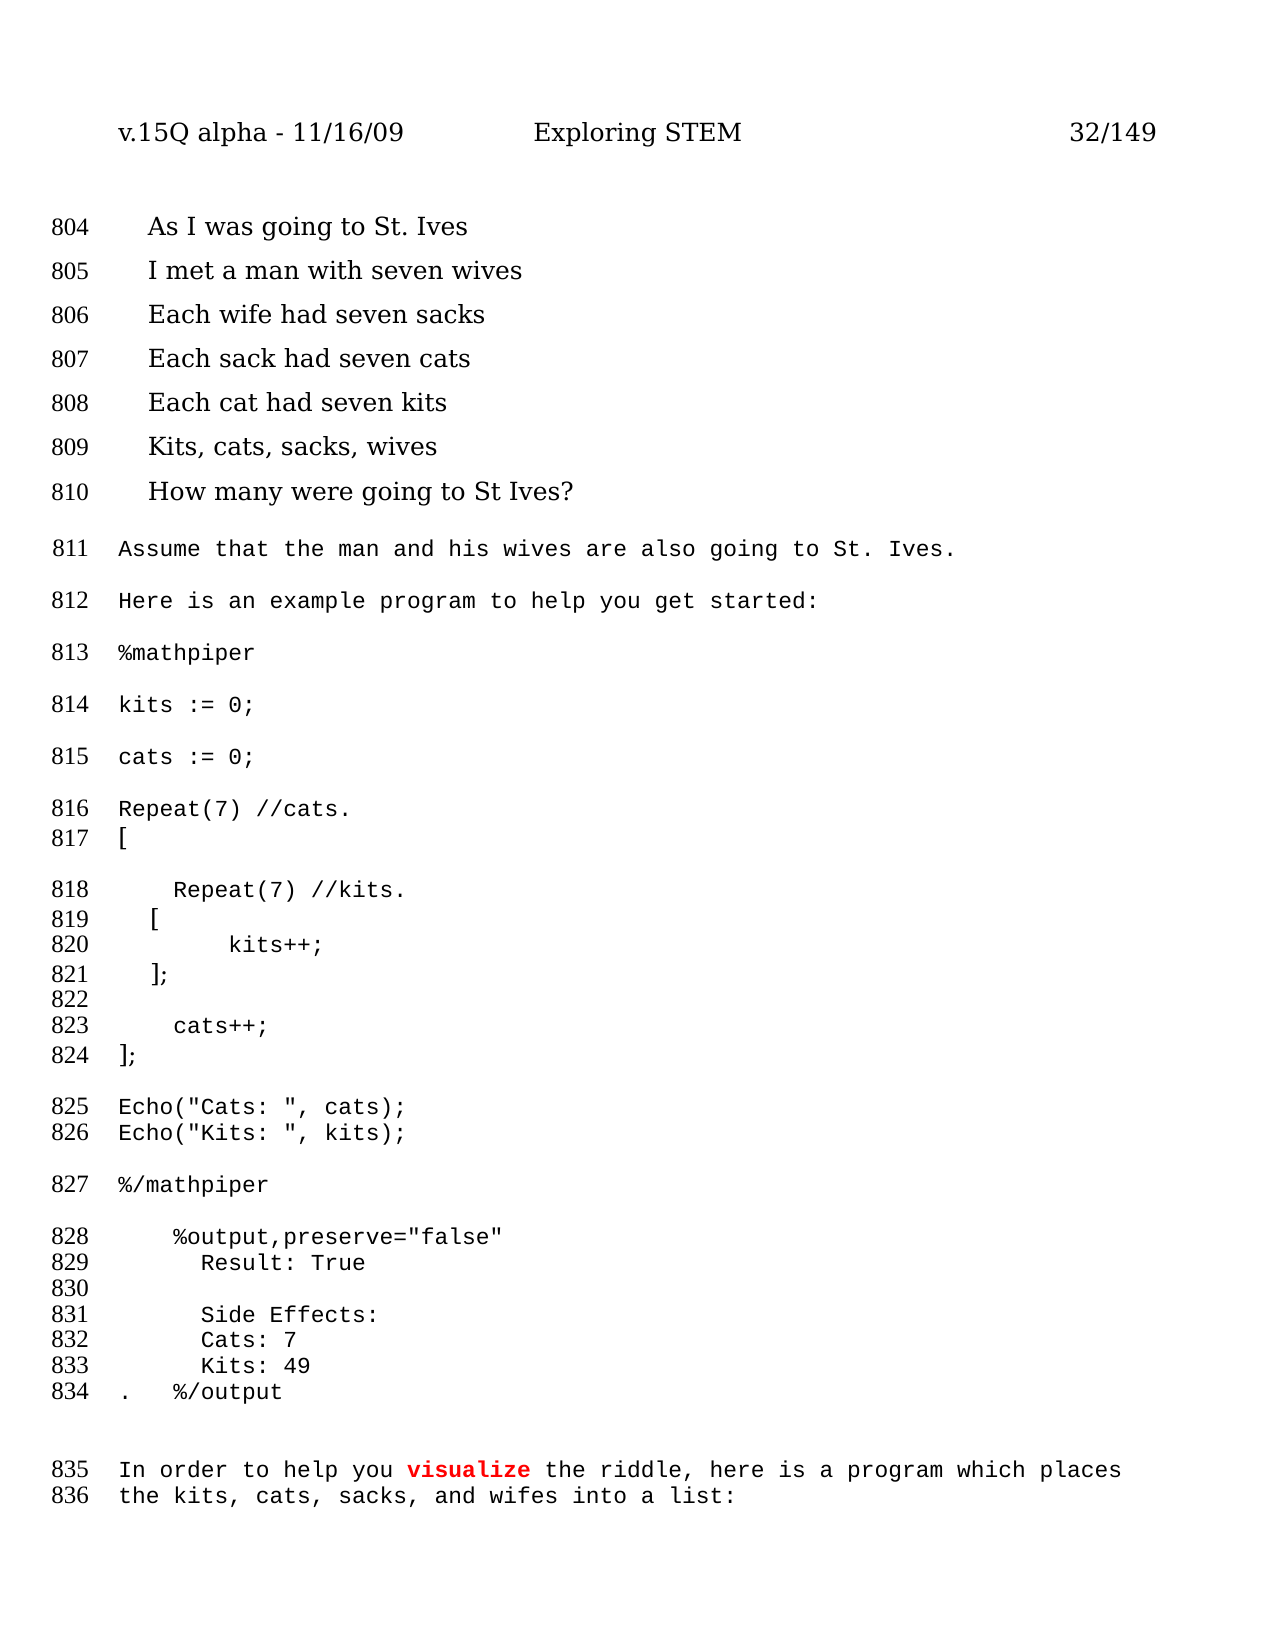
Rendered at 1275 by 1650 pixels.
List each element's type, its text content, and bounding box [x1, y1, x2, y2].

text ]; [118, 1040, 1157, 1069]
text Each wife had seven sacks [148, 300, 1157, 329]
text kits := 0; [118, 693, 1157, 719]
text %/mathpiper [118, 1173, 1157, 1199]
text I met a man with seven wives [148, 256, 1157, 285]
text ]; [118, 959, 1157, 988]
text Kits: 49 [118, 1355, 1157, 1381]
text In order to help you visualize the riddle, here is a program which places the kits, cats, sacks, and wifes into a list: [118, 1458, 1157, 1510]
text Result: True [118, 1251, 1157, 1277]
text Assume that the man and his wives are also going to St. Ives. [118, 538, 1157, 564]
text Repeat(7) //cats. [118, 797, 1157, 823]
text cats++; [118, 1014, 1157, 1040]
text . %/output [118, 1381, 1157, 1407]
text Here is an example program to help you get started: [118, 590, 1157, 616]
text Echo("Cats: ", cats); [118, 1095, 1157, 1121]
text As I was going to St. Ives [148, 212, 1157, 241]
text Echo("Kits: ", kits); [118, 1121, 1157, 1147]
text [ [118, 904, 1157, 933]
text [ [118, 823, 1157, 852]
text Kits, cats, sacks, wives [148, 432, 1157, 462]
text Cats: 7 [118, 1329, 1157, 1355]
text %mathpiper [118, 642, 1157, 667]
text Side Effects: [118, 1303, 1157, 1329]
text Repeat(7) //kits. [118, 878, 1157, 904]
text kits++; [118, 933, 1157, 959]
text %output,preserve="false" [118, 1225, 1157, 1251]
text Each cat had seven kits [148, 388, 1157, 417]
text cats := 0; [118, 745, 1157, 771]
text Each sack had seven cats [148, 344, 1157, 373]
text How many were going to St Ives? [148, 477, 1157, 506]
